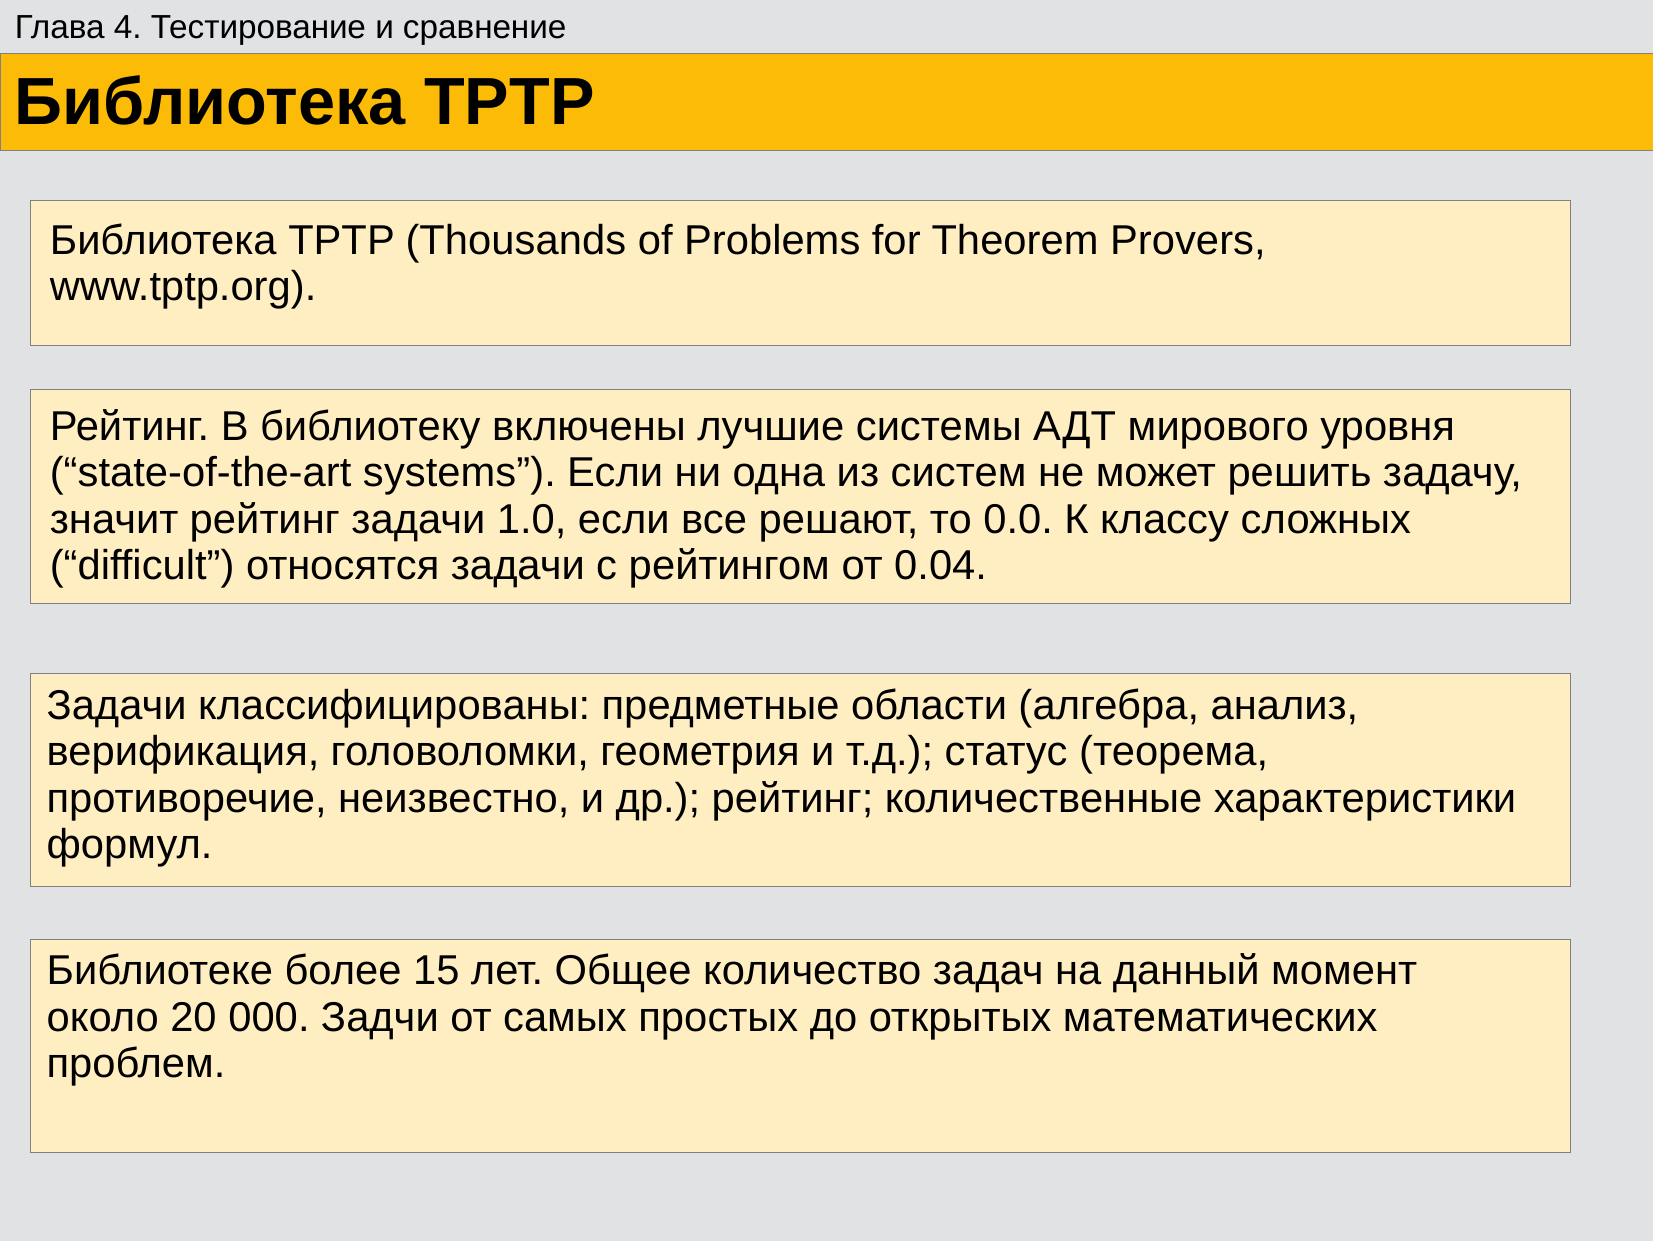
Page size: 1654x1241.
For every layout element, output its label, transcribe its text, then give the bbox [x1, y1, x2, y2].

text_box [30, 939, 1571, 1153]
text_box Библиотека TPTP (Thousands of Problems for Theorem Provers, www.tptp.org). Рейтинг. В библиотеку включены лучшие системы АДТ мирового уровня (“state-of-the-art systems”). Если ни одна из систем не может решить задачу, значит рейтинг задачи 1.0, если все решают, то 0.0. К классу сложных (“difficult”) относятся задачи с рейтингом от 0.04. [35, 209, 1546, 596]
text_box Библиотеке более 15 лет. Общее количество задач на данный момент около 20 000. Задчи от самых простых до открытых математических проблем. [31, 939, 1542, 1095]
text_box [30, 200, 1571, 346]
text_box Библиотека TPTP [0, 53, 1653, 151]
text_box [30, 673, 1571, 887]
text_box [30, 389, 1571, 604]
text_box Глава 4. Тестирование и сравнение [0, 1, 583, 54]
text_box Задачи классифицированы: предметные области (алгебра, анализ, верификация, головоломки, геометрия и т.д.); статус (теорема, противоречие, неизвестно, и др.); рейтинг; количественные характеристики формул. [31, 674, 1542, 875]
